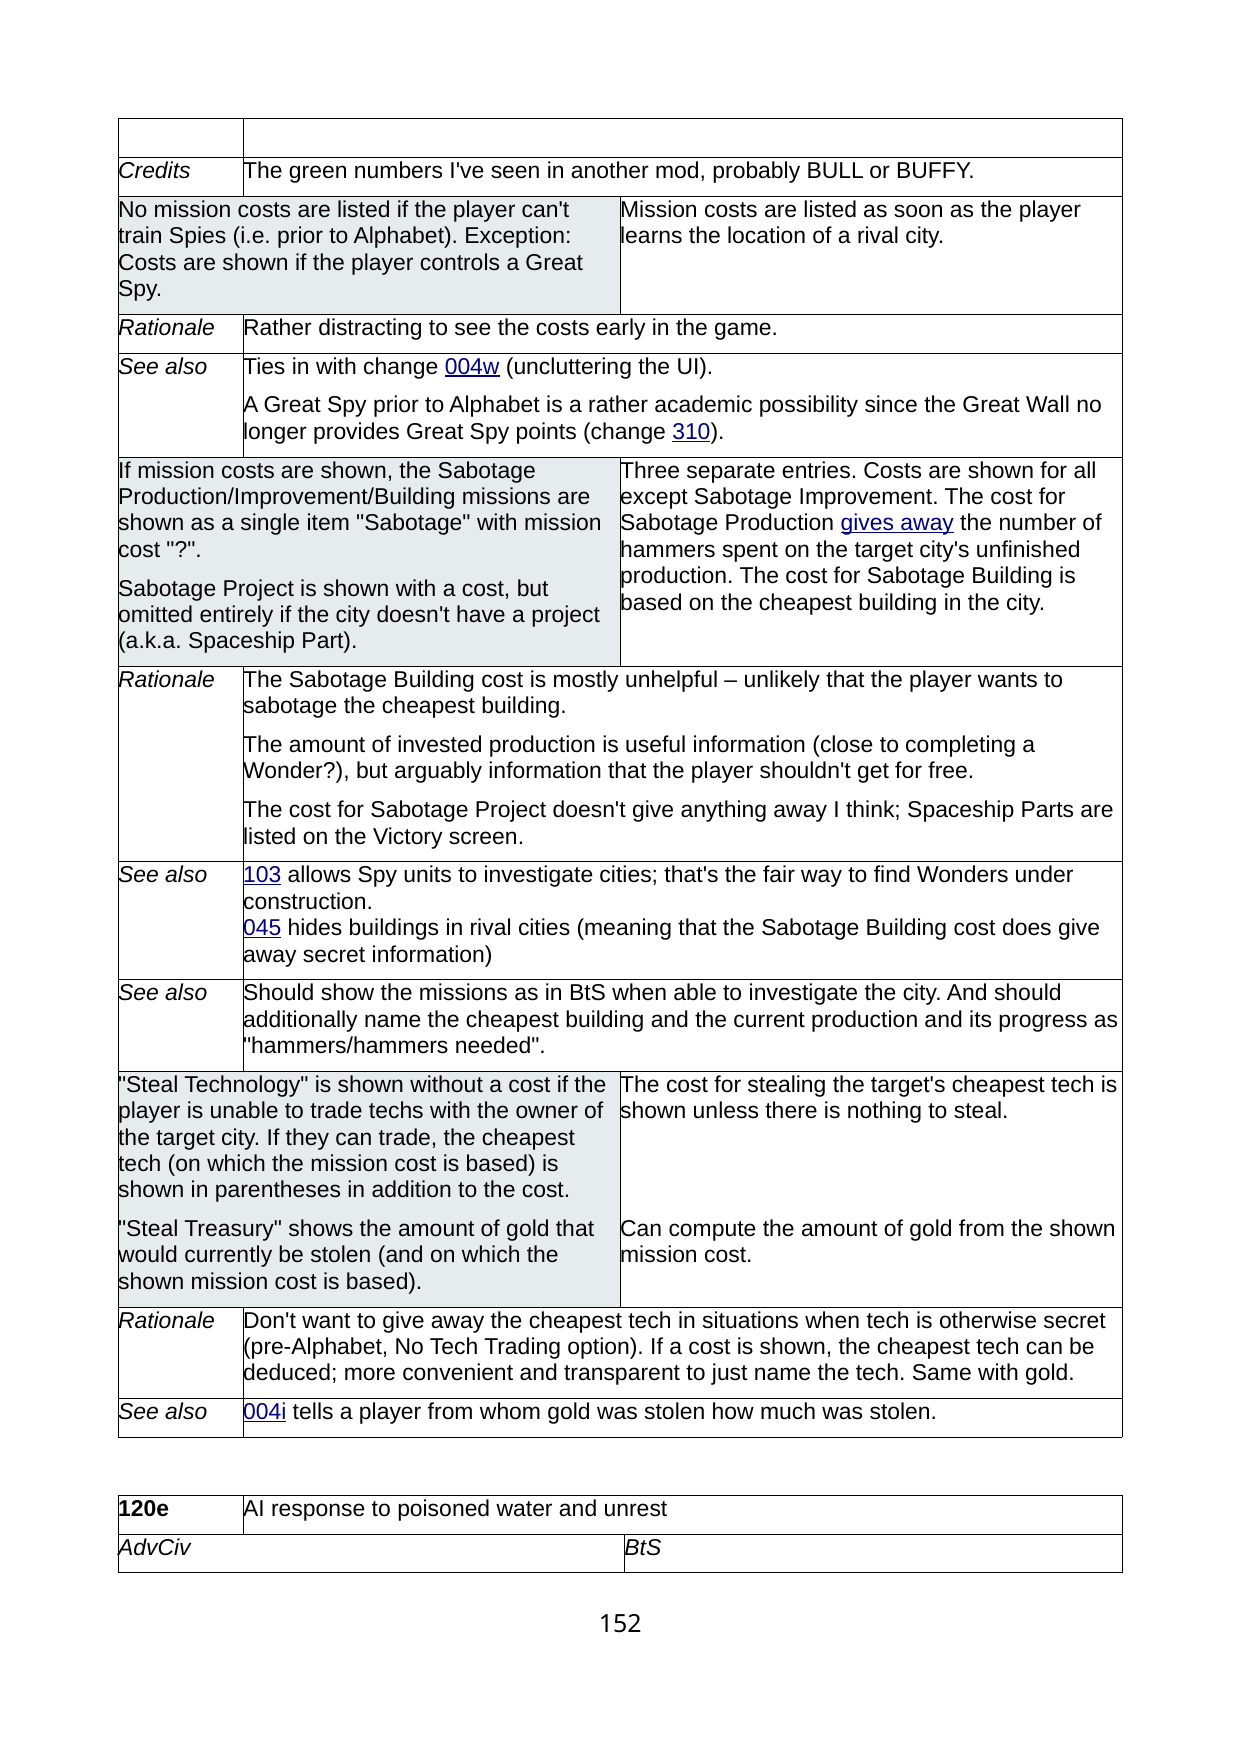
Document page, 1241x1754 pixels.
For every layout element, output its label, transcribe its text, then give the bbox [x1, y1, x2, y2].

table_cell Three separate entries. Costs are shown for all except Sabotage Improvement. The cost for Sabotage Production gives away the number of hammers spent on the target city's unfinished production. The cost for Sabotage Building is based on the cheapest building in the city. [621, 458, 1122, 666]
table_header 120e [119, 1496, 243, 1533]
table_cell See also [119, 980, 243, 1071]
table_cell BtS [625, 1535, 1122, 1572]
table_cell [244, 119, 1122, 157]
table_cell See also [119, 862, 243, 979]
table_cell See also [119, 354, 243, 457]
table_cell AdvCiv [119, 1535, 624, 1572]
table_cell The green numbers I've seen in another mod, probably BULL or BUFFY. [244, 158, 1122, 196]
table_cell [119, 119, 243, 157]
table_cell Rather distracting to see the costs early in the game. [244, 315, 1122, 353]
table_cell Credits [119, 158, 243, 196]
table_cell See also [119, 1399, 243, 1437]
table_cell "Steal Technology" is shown without a cost if the player is unable to trade techs with the owner of the target city. If they can trade, the cheapest tech (on which the mission cost is based) is shown in parentheses in addition to the cost. "Steal Treasury" shows the amount of gold that would currently be stolen (and on which the shown mission cost is based). [119, 1072, 620, 1307]
table_cell Rationale [119, 315, 243, 353]
table_cell The Sabotage Building cost is mostly unhelpful – unlikely that the player wants to sabotage the cheapest building. The amount of invested production is useful information (close to completing a Wonder?), but arguably information that the player shouldn't get for free. The cost for Sabotage Project doesn't give anything away I think; Spaceship Parts are listed on the Victory screen. [244, 667, 1122, 861]
table_cell 103 allows Spy units to investigate cities; that's the fair way to find Wonders under construction. 045 hides buildings in rival cities (meaning that the Sabotage Building cost does give away secret information) [244, 862, 1122, 979]
table_cell The cost for stealing the target's cheapest tech is shown unless there is nothing to steal. Can compute the amount of gold from the shown mission cost. [621, 1072, 1122, 1307]
table_cell If mission costs are shown, the Sabotage Production/Improvement/Building missions are shown as a single item "Sabotage" with mission cost "?". Sabotage Project is shown with a cost, but omitted entirely if the city doesn't have a project (a.k.a. Spaceship Part). [119, 458, 620, 666]
table_cell Should show the missions as in BtS when able to investigate the city. And should additionally name the cheapest building and the current production and its progress as "hammers/hammers needed". [244, 980, 1122, 1071]
table_cell Don't want to give away the cheapest tech in situations when tech is otherwise secret (pre-Alphabet, No Tech Trading option). If a cost is shown, the cheapest tech can be deduced; more convenient and transparent to just name the tech. Same with gold. [244, 1308, 1122, 1398]
table_cell Mission costs are listed as soon as the player learns the location of a rival city. [621, 197, 1122, 314]
table_header AI response to poisoned water and unrest [244, 1496, 1122, 1533]
table_cell Rationale [119, 1308, 243, 1398]
table_cell Rationale [119, 667, 243, 861]
table_cell No mission costs are listed if the player can't train Spies (i.e. prior to Alphabet). Exception: Costs are shown if the player controls a Great Spy. [119, 197, 620, 314]
table_cell Ties in with change 004w (uncluttering the UI). A Great Spy prior to Alphabet is a rather academic possibility since the Great Wall no longer provides Great Spy points (change 310). [244, 354, 1122, 457]
table_cell 004i tells a player from whom gold was stolen how much was stolen. [244, 1399, 1122, 1437]
